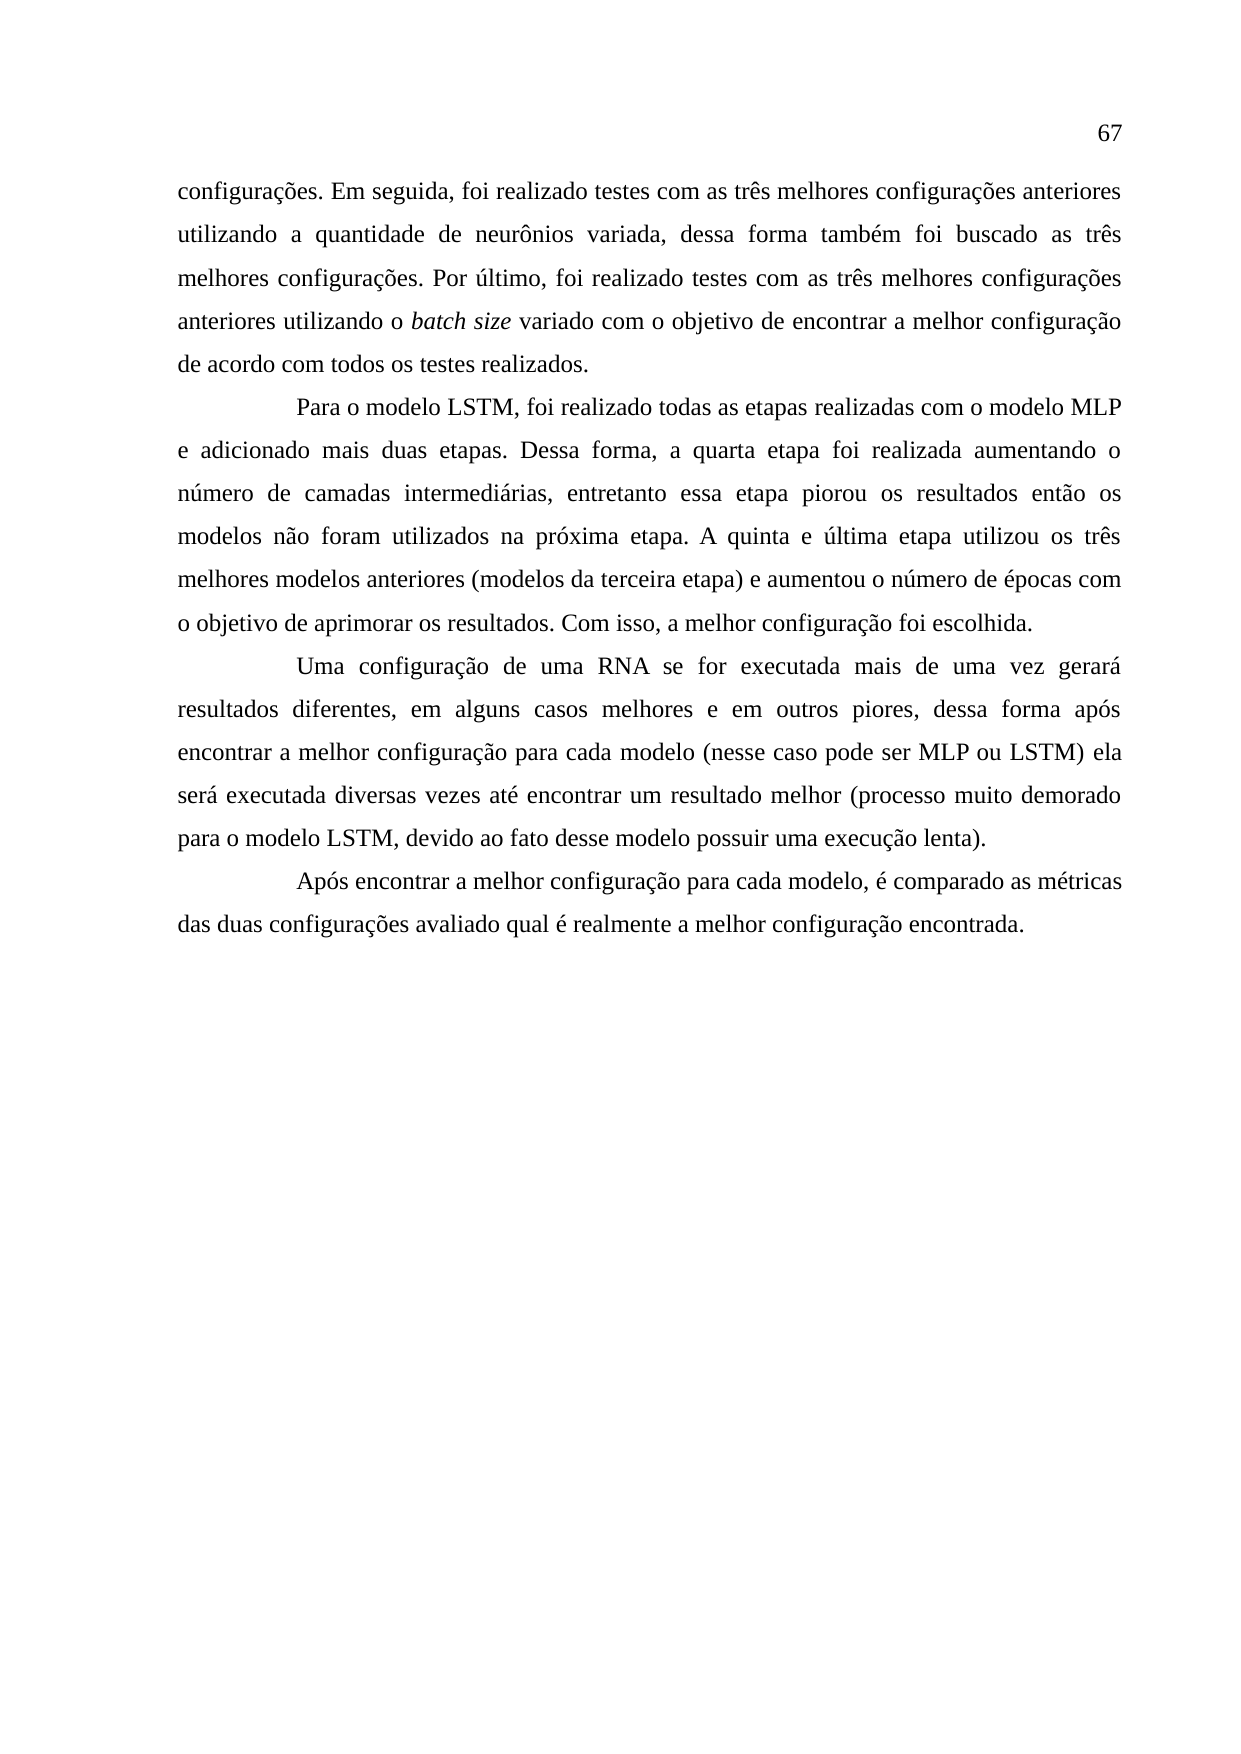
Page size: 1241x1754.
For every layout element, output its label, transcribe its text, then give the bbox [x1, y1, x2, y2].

text Após encontrar a melhor configuração para cada modelo, é comparado as métricas das duas configurações avaliado qual é realmente a melhor configuração encontrada. [177, 866, 1122, 938]
text Uma configuração de uma RNA se for executada mais de uma vez gerará resultados diferentes, em alguns casos melhores e em outros piores, dessa forma após encontrar a melhor configuração para cada modelo (nesse caso pode ser MLP ou LSTM) ela será executada diversas vezes até encontrar um resultado melhor (processo muito demorado para o modelo LSTM, devido ao fato desse modelo possuir uma execução lenta). [177, 651, 1122, 852]
text Para o modelo LSTM, foi realizado todas as etapas realizadas com o modelo MLP e adicionado mais duas etapas. Dessa forma, a quarta etapa foi realizada aumentando o número de camadas intermediárias, entretanto essa etapa piorou os resultados então os modelos não foram utilizados na próxima etapa. A quinta e última etapa utilizou os três melhores modelos anteriores (modelos da terceira etapa) e aumentou o número de épocas com o objetivo de aprimorar os resultados. Com isso, a melhor configuração foi escolhida. [177, 392, 1122, 636]
text configurações. Em seguida, foi realizado testes com as três melhores configurações anteriores utilizando a quantidade de neurônios variada, dessa forma também foi buscado as três melhores configurações. Por último, foi realizado testes com as três melhores configurações anteriores utilizando o batch size variado com o objetivo de encontrar a melhor configuração de acordo com todos os testes realizados. [177, 176, 1122, 378]
